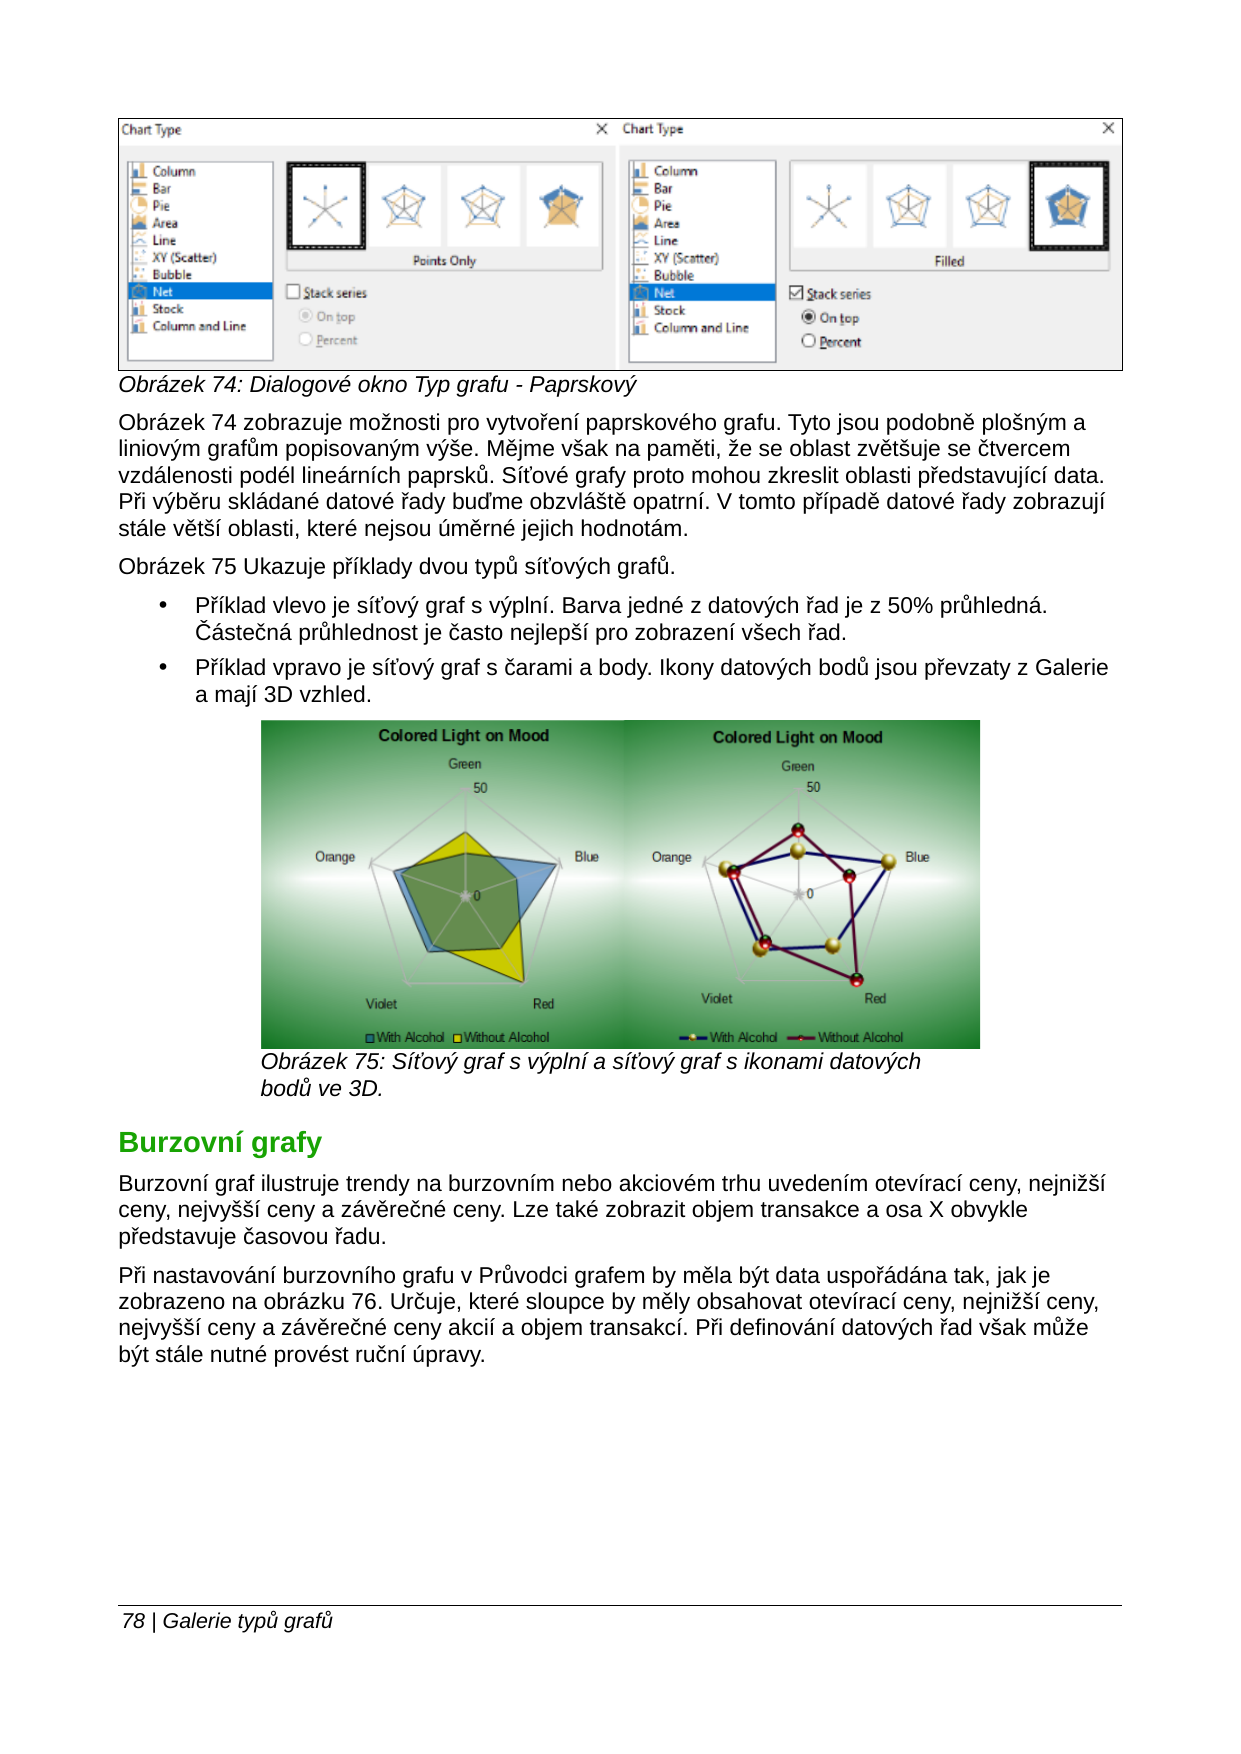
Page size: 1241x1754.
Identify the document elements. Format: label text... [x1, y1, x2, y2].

list Příklad vpravo je síťový graf s čarami a body. Ikony datových bodů jsou převzaty z Galerie a mají 3D vzhled. [156, 654, 1122, 707]
list Příklad vlevo je síťový graf s výplní. Barva jedné z datových řad je z 50% průhledná. Částečná průhlednost je často nejlepší pro zobrazení všech řad. [156, 592, 1122, 645]
text Obrázek 74: Dialogové okno Typ grafu - Paprskový [118, 371, 1122, 397]
text Při nastavování burzovního grafu v Průvodci grafem by měla být data uspořádána tak, jak je zobrazeno na obrázku 76. Určuje, které sloupce by měly obsahovat otevírací ceny, nejnižší ceny, nejvyšší ceny a závěrečné ceny akcií a objem transakcí. Při definování datových řad však může být stále nutné provést ruční úpravy. [118, 1262, 1122, 1367]
picture [260, 719, 980, 1049]
list Obrázek 75 Ukazuje příklady dvou typů síťových grafů. [118, 553, 1122, 580]
text Obrázek 74 zobrazuje možnosti pro vytvoření paprskového grafu. Tyto jsou podobně plošným a liniovým grafům popisovaným výše. Mějme však na paměti, že se oblast zvětšuje se čtvercem vzdálenosti podél lineárních paprsků. Síťové grafy proto mohou zkreslit oblasti představující data. Při výběru skládané datové řady buďme obzvláště opatrní. V tomto případě datové řady zobrazují stále větší oblasti, které nejsou úměrné jejich hodnotám. [118, 409, 1122, 541]
picture [119, 119, 1122, 370]
subtitle Burzovní grafy [118, 1125, 1122, 1158]
text Burzovní graf ilustruje trendy na burzovním nebo akciovém trhu uvedením otevírací ceny, nejnižší ceny, nejvyšší ceny a závěrečné ceny. Lze také zobrazit objem transakce a osa X obvykle představuje časovou řadu. [118, 1170, 1122, 1249]
text Obrázek 75: Síťový graf s výplní a síťový graf s ikonami datových bodů ve 3D. [260, 1049, 980, 1101]
